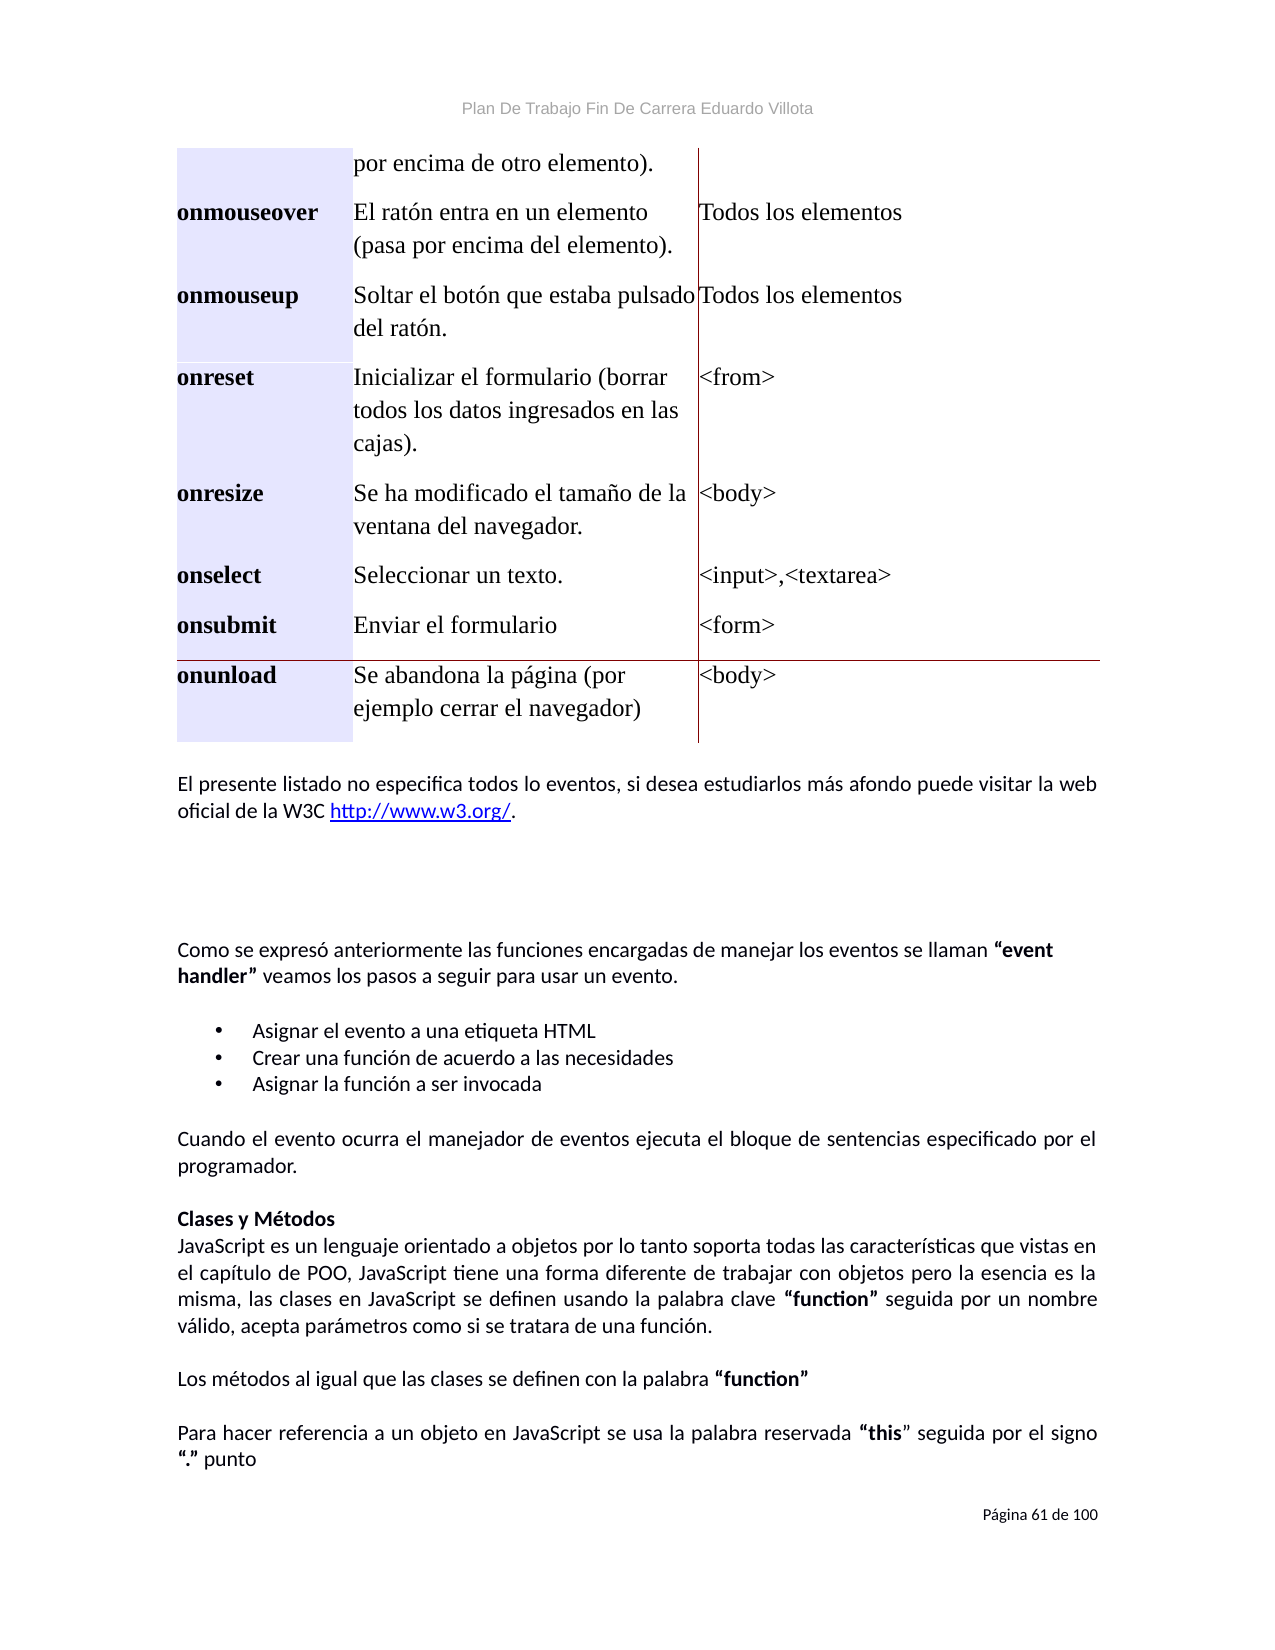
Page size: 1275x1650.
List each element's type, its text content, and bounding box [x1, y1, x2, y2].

table_cell El ratón entra en un elemento (pasa por encima del elemento). [353, 197, 698, 280]
table_cell onmouseup [177, 280, 353, 362]
table_cell <from> [699, 363, 1100, 478]
table_cell onsubmit [177, 610, 353, 660]
list Asignar el evento a una etiqueta HTML [215, 1017, 1098, 1044]
table_cell <input>,<textarea> [699, 561, 1100, 610]
table_cell onselect [177, 561, 353, 610]
table_cell <body> [699, 478, 1100, 561]
text Para hacer referencia a un objeto en JavaScript se usa la palabra reservada “this” seguida por el signo “.” punto [177, 1419, 1098, 1472]
list Crear una función de acuerdo a las necesidades [215, 1044, 1098, 1071]
table_cell Inicializar el formulario (borrar todos los datos ingresados en las cajas). [353, 363, 698, 478]
text El presente listado no especifica todos lo eventos, si desea estudiarlos más afondo puede visitar la web oficial de la W3C http://www.w3.org/. [177, 771, 1098, 824]
table_cell Se ha modificado el tamaño de la ventana del navegador. [353, 478, 698, 561]
table_cell [177, 148, 353, 197]
table_cell Todos los elementos [699, 280, 1100, 362]
text JavaScript es un lenguaje orientado a objetos por lo tanto soporta todas las características que vistas en el capítulo de POO, JavaScript tiene una forma diferente de trabajar con objetos pero la esencia es la misma, las clases en JavaScript se definen usando la palabra clave “function” seguida por un nombre válido, acepta parámetros como si se tratara de una función. [177, 1232, 1098, 1339]
text Cuando el evento ocurra el manejador de eventos ejecuta el bloque de sentencias especificado por el programador. [177, 1125, 1098, 1179]
table_cell onreset [177, 363, 353, 478]
table_cell Seleccionar un texto. [353, 561, 698, 610]
table_cell por encima de otro elemento). [353, 148, 698, 197]
text Los métodos al igual que las clases se definen con la palabra “function” [177, 1365, 1098, 1392]
table_cell onunload [177, 661, 353, 742]
text Como se expresó anteriormente las funciones encargadas de manejar los eventos se llaman “event handler” veamos los pasos a seguir para usar un evento. [177, 936, 1098, 989]
table_cell <body> [699, 661, 1100, 742]
table_cell Todos los elementos [699, 197, 1100, 280]
table_cell Enviar el formulario [353, 610, 698, 660]
table_cell <form> [699, 610, 1100, 660]
table_cell onmouseover [177, 197, 353, 280]
list Asignar la función a ser invocada [215, 1071, 1098, 1097]
table_cell onresize [177, 478, 353, 561]
table_cell Soltar el botón que estaba pulsado del ratón. [353, 280, 698, 362]
table_cell Se abandona la página (por ejemplo cerrar el navegador) [353, 661, 698, 742]
text Clases y Métodos [177, 1205, 1098, 1232]
table_cell [699, 148, 1100, 197]
